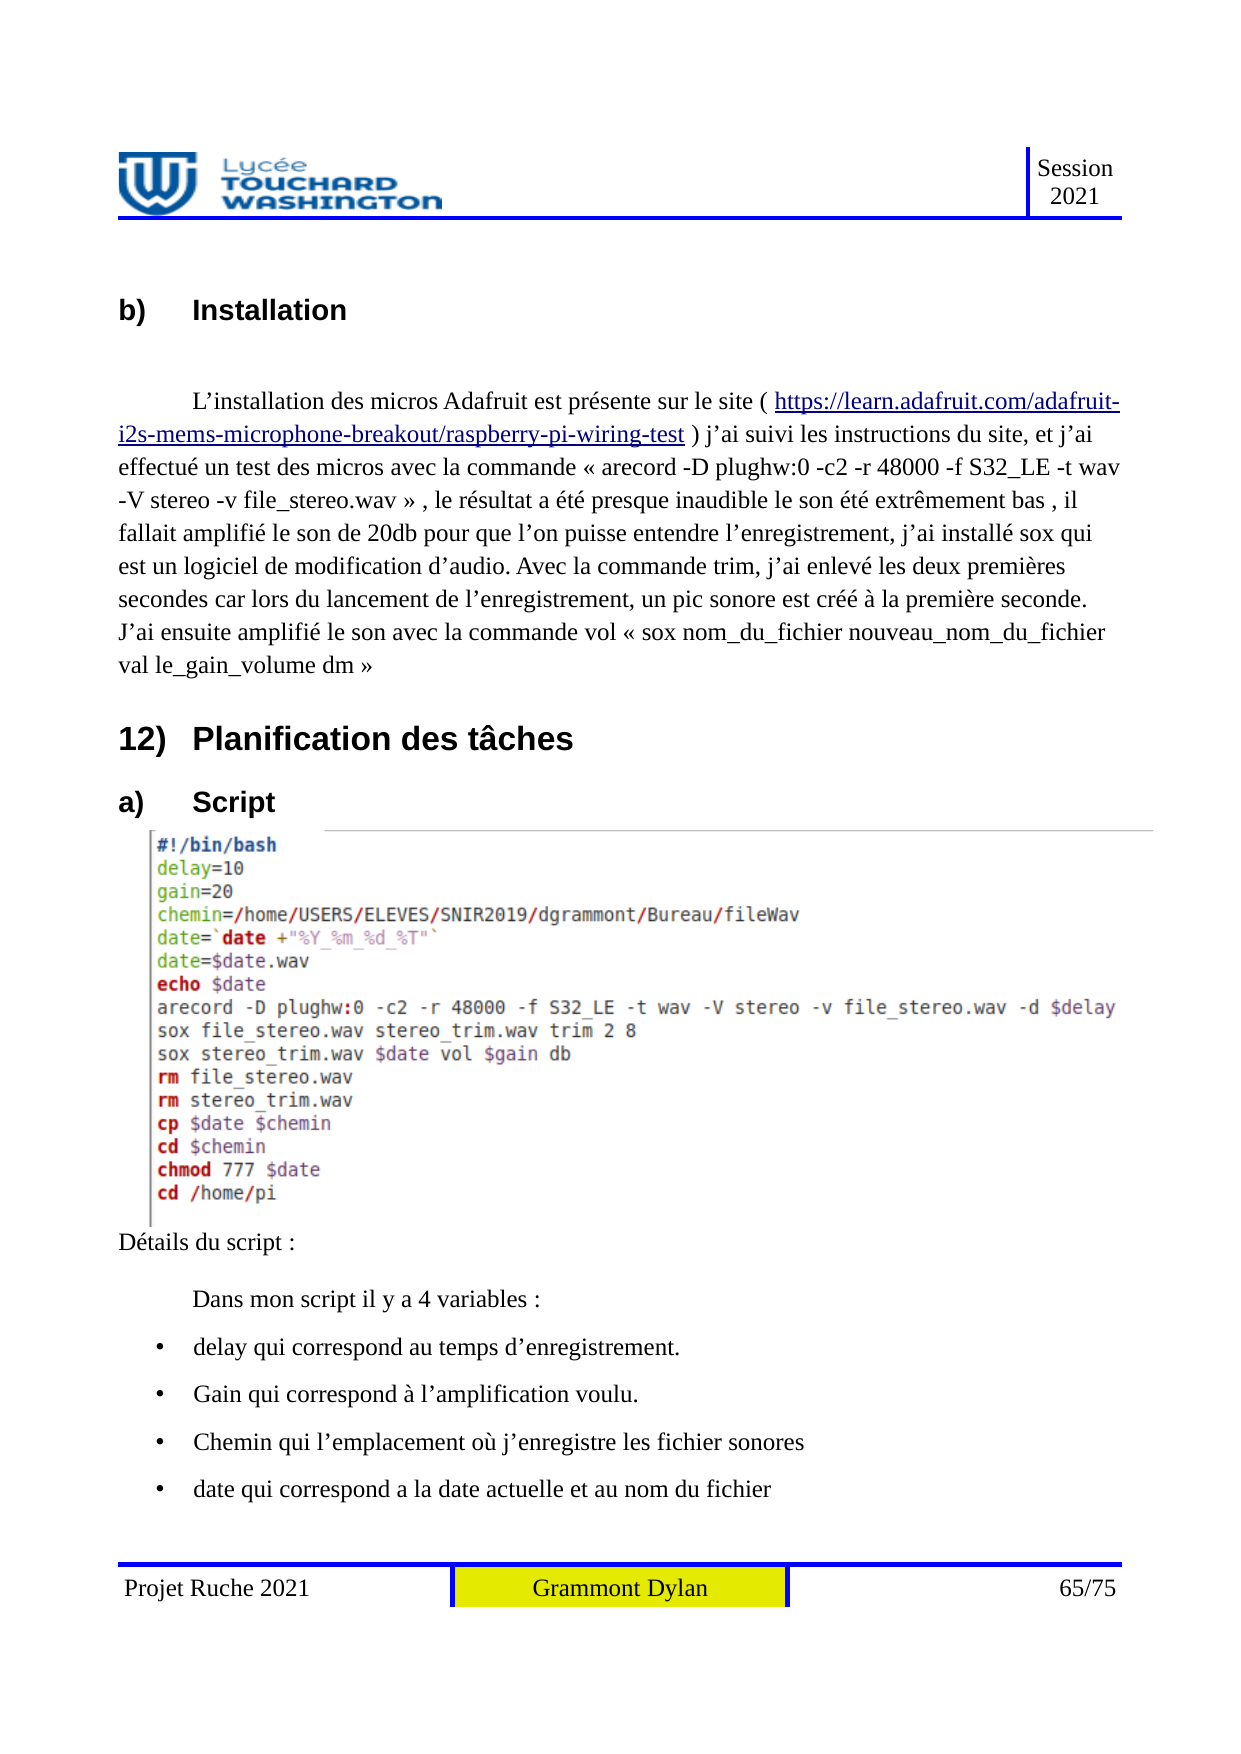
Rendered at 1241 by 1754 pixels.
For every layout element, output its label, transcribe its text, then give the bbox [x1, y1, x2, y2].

text L’installation des micros Adafruit est présente sur le site ( https://learn.adafruit.com/adafruit-i2s-mems-microphone-breakout/raspberry-pi-wiring-test ) j’ai suivi les instructions du site, et j’ai effectué un test des micros avec la commande « arecord -D plughw:0 -c2 -r 48000 -f S32_LE -t wav -V stereo -v file_stereo.wav » , le résultat a été presque inaudible le son été extrêmement bas , il fallait amplifié le son de 20db pour que l’on puisse entendre l’enregistrement, j’ai installé sox qui est un logiciel de modification d’audio. Avec la commande trim, j’ai enlevé les deux premières secondes car lors du lancement de l’enregistrement, un pic sonore est créé à la première seconde. J’ai ensuite amplifié le son avec la commande vol « sox nom_du_fichier nouveau_nom_du_fichier val le_gain_volume dm » [118, 386, 1122, 679]
list Chemin qui l’emplacement où j’enregistre les fichier sonores [156, 1427, 1122, 1456]
subtitle Planification des tâches [118, 719, 1122, 757]
picture [118, 152, 442, 216]
picture [149, 830, 1154, 1227]
list delay qui correspond au temps d’enregistrement. [156, 1332, 1122, 1361]
list date qui correspond a la date actuelle et au nom du fichier [156, 1474, 1122, 1503]
subtitle Script [118, 784, 1122, 818]
text Dans mon script il y a 4 variables : [118, 1284, 1122, 1313]
subtitle Installation [118, 292, 1122, 326]
text Détails du script : [118, 1227, 1122, 1255]
list Gain qui correspond à l’amplification voulu. [156, 1379, 1122, 1408]
